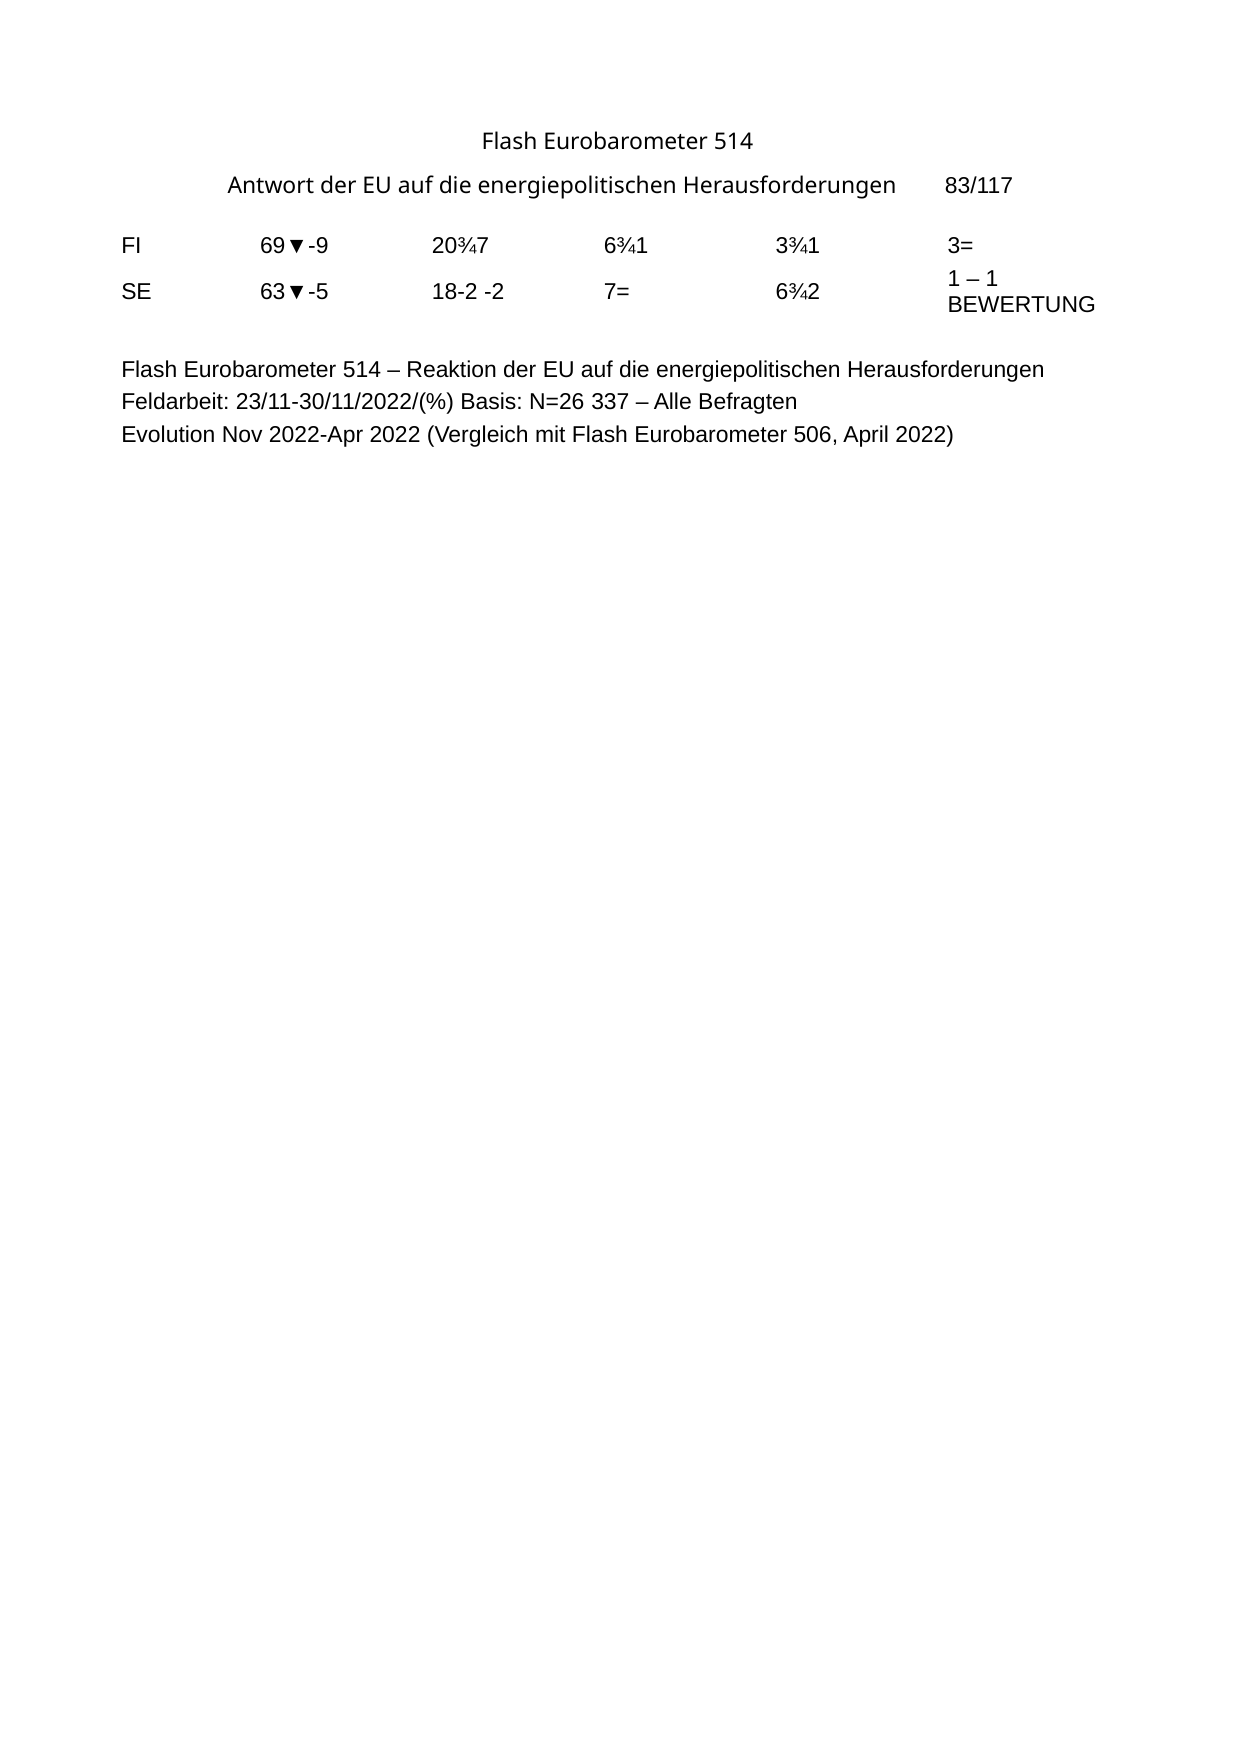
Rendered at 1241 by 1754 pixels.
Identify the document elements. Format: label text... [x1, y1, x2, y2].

table_cell 20¾7 [429, 230, 601, 262]
table_cell 3¾1 [773, 230, 944, 262]
table_cell [601, 320, 772, 353]
table_cell 6¾2 [773, 262, 944, 320]
table_cell 69▼-9 [257, 230, 429, 262]
table_cell [944, 320, 1116, 353]
table_cell Flash Eurobarometer 514 – Reaktion der EU auf die energiepolitischen Herausforderungen [118, 353, 1116, 385]
table_cell 3= [944, 230, 1116, 262]
table_cell 63▼-5 [257, 262, 429, 320]
table_cell 18-2 -2 [429, 262, 601, 320]
table_cell SE [118, 262, 257, 320]
table_cell [429, 320, 601, 353]
table_cell [118, 320, 257, 353]
table_cell [257, 320, 429, 353]
table_cell 6¾1 [601, 230, 772, 262]
table_cell Feldarbeit: 23/11-30/11/2022/(%) Basis: N=26 337 – Alle Befragten [118, 385, 1116, 418]
table_cell 7= [601, 262, 772, 320]
table_cell FI [118, 230, 257, 262]
table_cell 1 – 1 BEWERTUNG [944, 262, 1116, 320]
table_cell [773, 320, 944, 353]
table_cell Evolution Nov 2022-Apr 2022 (Vergleich mit Flash Eurobarometer 506, April 2022) [118, 418, 1116, 450]
